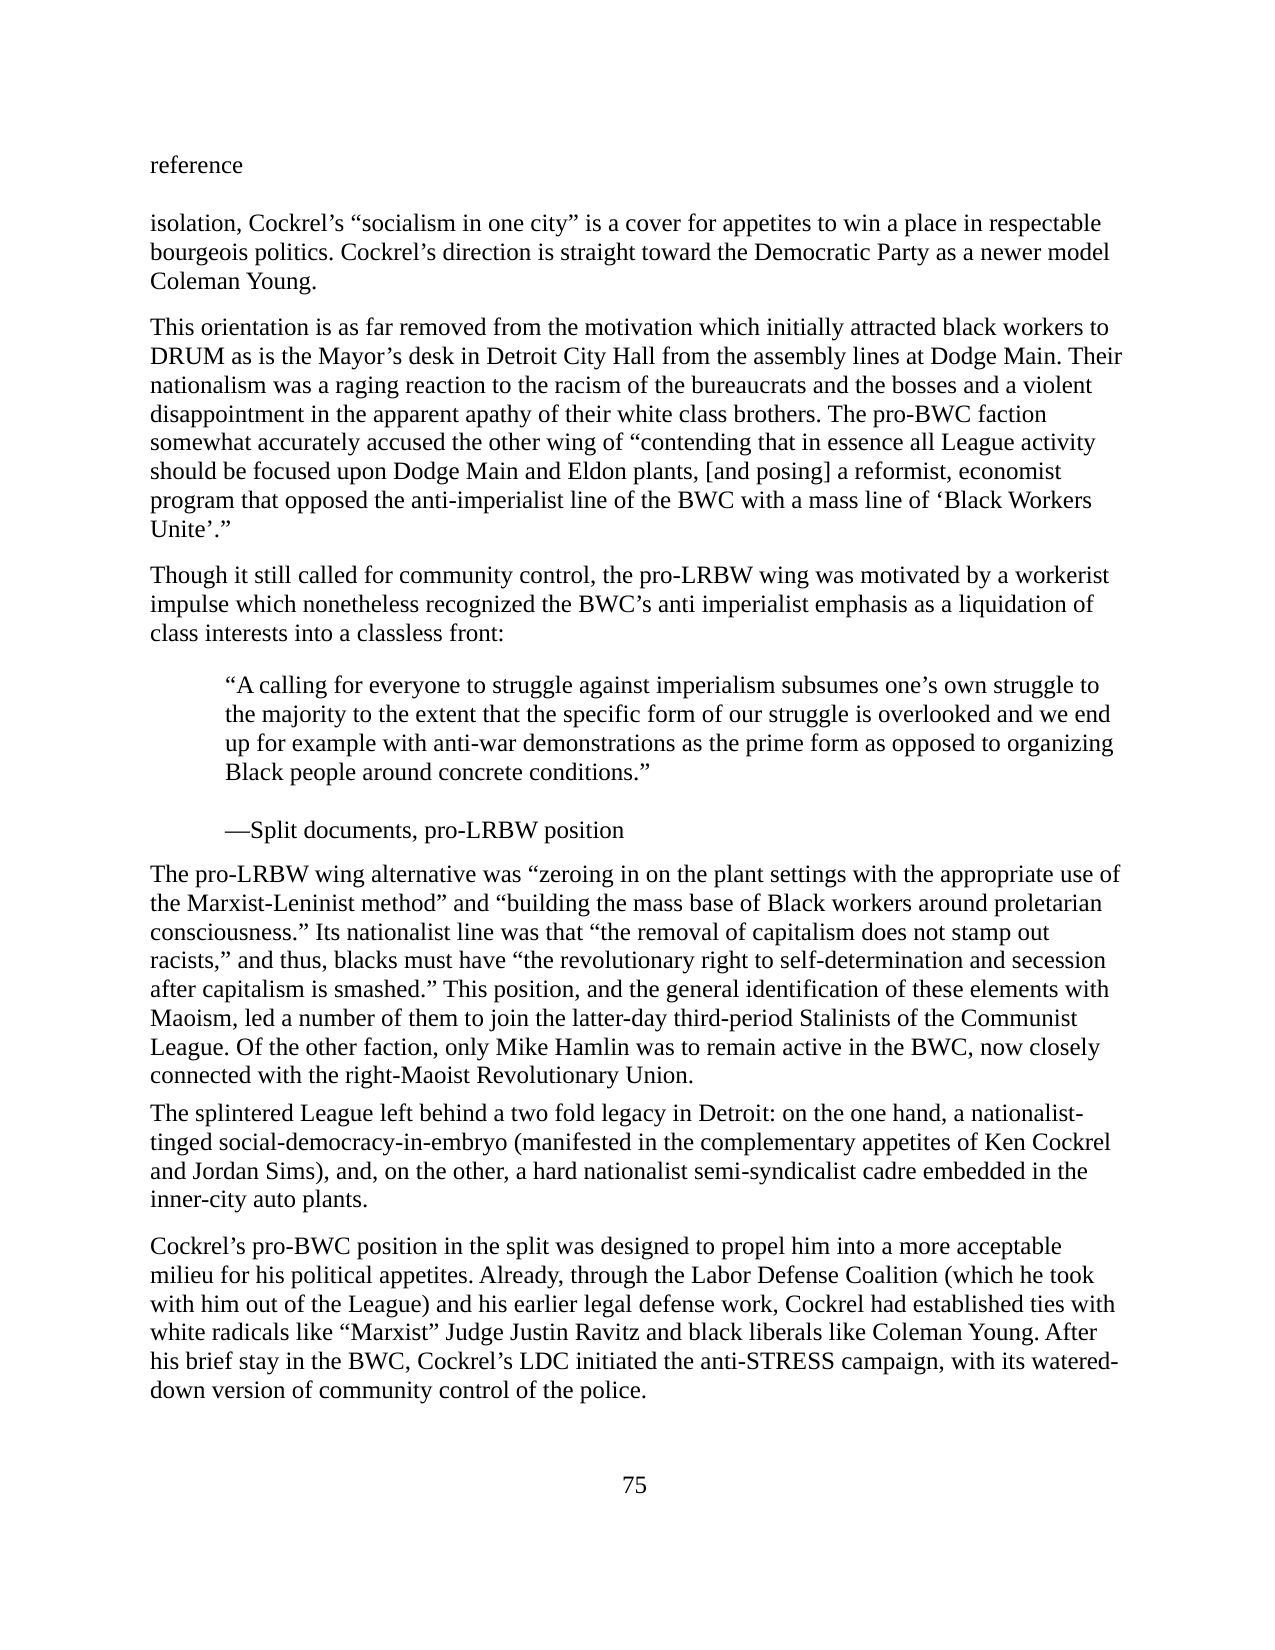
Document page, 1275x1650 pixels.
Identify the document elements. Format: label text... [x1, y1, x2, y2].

text Though it still called for community control, the pro-LRBW wing was motivated by a workerist impulse which nonetheless recognized the BWC’s anti imperialist emphasis as a liquidation of class interests into a classless front: [150, 560, 1125, 647]
text The splintered League left behind a two fold legacy in Detroit: on the one hand, a nationalist-tinged social-democracy-in-embryo (manifested in the complementary appetites of Ken Cockrel and Jordan Sims), and, on the other, a hard nationalist semi-syndicalist cadre embedded in the inner-city auto plants. [150, 1098, 1125, 1213]
text Cockrel’s pro-BWC position in the split was designed to propel him into a more acceptable milieu for his political appetites. Already, through the Labor Defense Coalition (which he took with him out of the League) and his earlier legal defense work, Cockrel had established ties with white radicals like “Marxist” Judge Justin Ravitz and black liberals like Coleman Young. After his brief stay in the BWC, Cockrel’s LDC initiated the anti-STRESS campaign, with its watered-down version of community control of the police. [150, 1231, 1125, 1404]
text The pro-LRBW wing alternative was “zeroing in on the plant settings with the appropriate use of the Marxist-Leninist method” and “building the mass base of Black workers around proletarian consciousness.” Its nationalist line was that “the removal of capitalism does not stamp out racists,” and thus, blacks must have “the revolutionary right to self-determination and secession after capitalism is smashed.” This position, and the general identification of these elements with Maoism, led a number of them to join the latter-day third-period Stalinists of the Communist League. Of the other faction, only Mike Hamlin was to remain active in the BWC, now closely connected with the right-Maoist Revolutionary Union. [150, 859, 1125, 1089]
text “A calling for everyone to struggle against imperialism subsumes one’s own struggle to the majority to the extent that the specific form of our struggle is overlooked and we end up for example with anti-war demonstrations as the prime form as opposed to organizing Black people around concrete conditions.” [225, 671, 1125, 786]
text This orientation is as far removed from the motivation which initially attracted black workers to DRUM as is the Mayor’s desk in Detroit City Hall from the assembly lines at Dodge Main. Their nationalism was a raging reaction to the racism of the bureaucrats and the bosses and a violent disappointment in the apparent apathy of their white class brothers. The pro-BWC faction somewhat accurately accused the other wing of “contending that in essence all League activity should be focused upon Dodge Main and Eldon plants, [and posing] a reformist, economist program that opposed the anti-imperialist line of the BWC with a mass line of ‘Black Workers Unite’.” [150, 312, 1125, 542]
text —Split documents, pro-LRBW position [225, 816, 1125, 844]
text isolation, Cockrel’s “socialism in one city” is a cover for appetites to win a place in respectable bourgeois politics. Cockrel’s direction is straight toward the Democratic Party as a newer model Coleman Young. [150, 208, 1125, 294]
